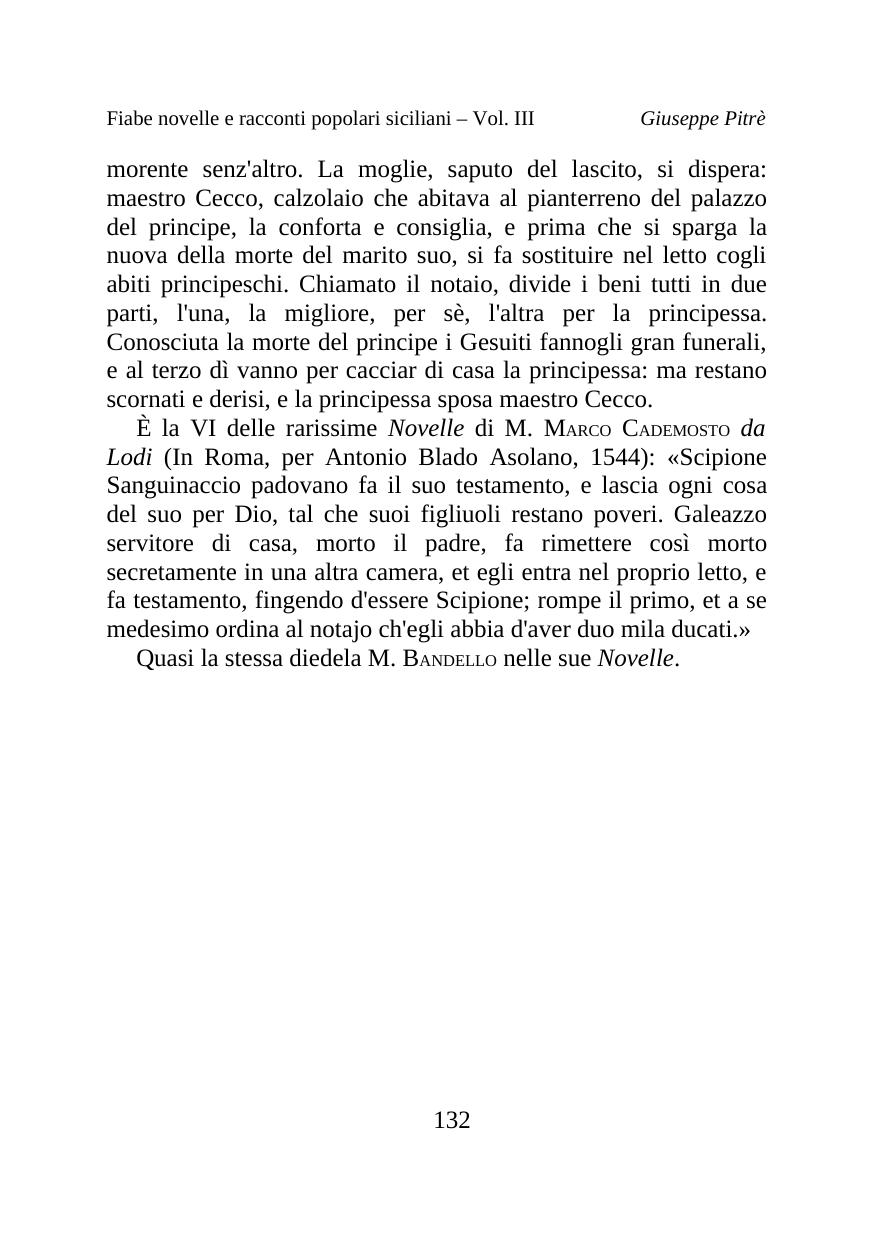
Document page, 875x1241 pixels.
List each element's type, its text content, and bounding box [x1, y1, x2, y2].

text morente senz'altro. La moglie, saputo del lascito, si dispera: maestro Cecco, calzolaio che abitava al pianterreno del palazzo del principe, la conforta e consiglia, e prima che si sparga la nuova della morte del marito suo, si fa sostituire nel letto cogli abiti principeschi. Chiamato il notaio, divide i beni tutti in due parti, l'una, la migliore, per sè, l'altra per la principessa. Conosciuta la morte del principe i Gesuiti fannogli gran funerali, e al terzo dì vanno per cacciar di casa la principessa: ma restano scornati e derisi, e la principessa sposa maestro Cecco. [106, 154, 768, 413]
text Quasi la stessa diedela M. Bandello nelle sue Novelle. [106, 643, 768, 672]
text È la VI delle rarissime Novelle di M. Marco Cademosto da Lodi (In Roma, per Antonio Blado Asolano, 1544): «Scipione Sanguinaccio padovano fa il suo testamento, e lascia ogni cosa del suo per Dio, tal che suoi figliuoli restano poveri. Galeazzo servitore di casa, morto il padre, fa rimettere così morto secretamente in una altra camera, et egli entra nel proprio letto, e fa testamento, fingendo d'essere Scipione; rompe il primo, et a se medesimo ordina al notajo ch'egli abbia d'aver duo mila ducati.» [106, 413, 768, 643]
